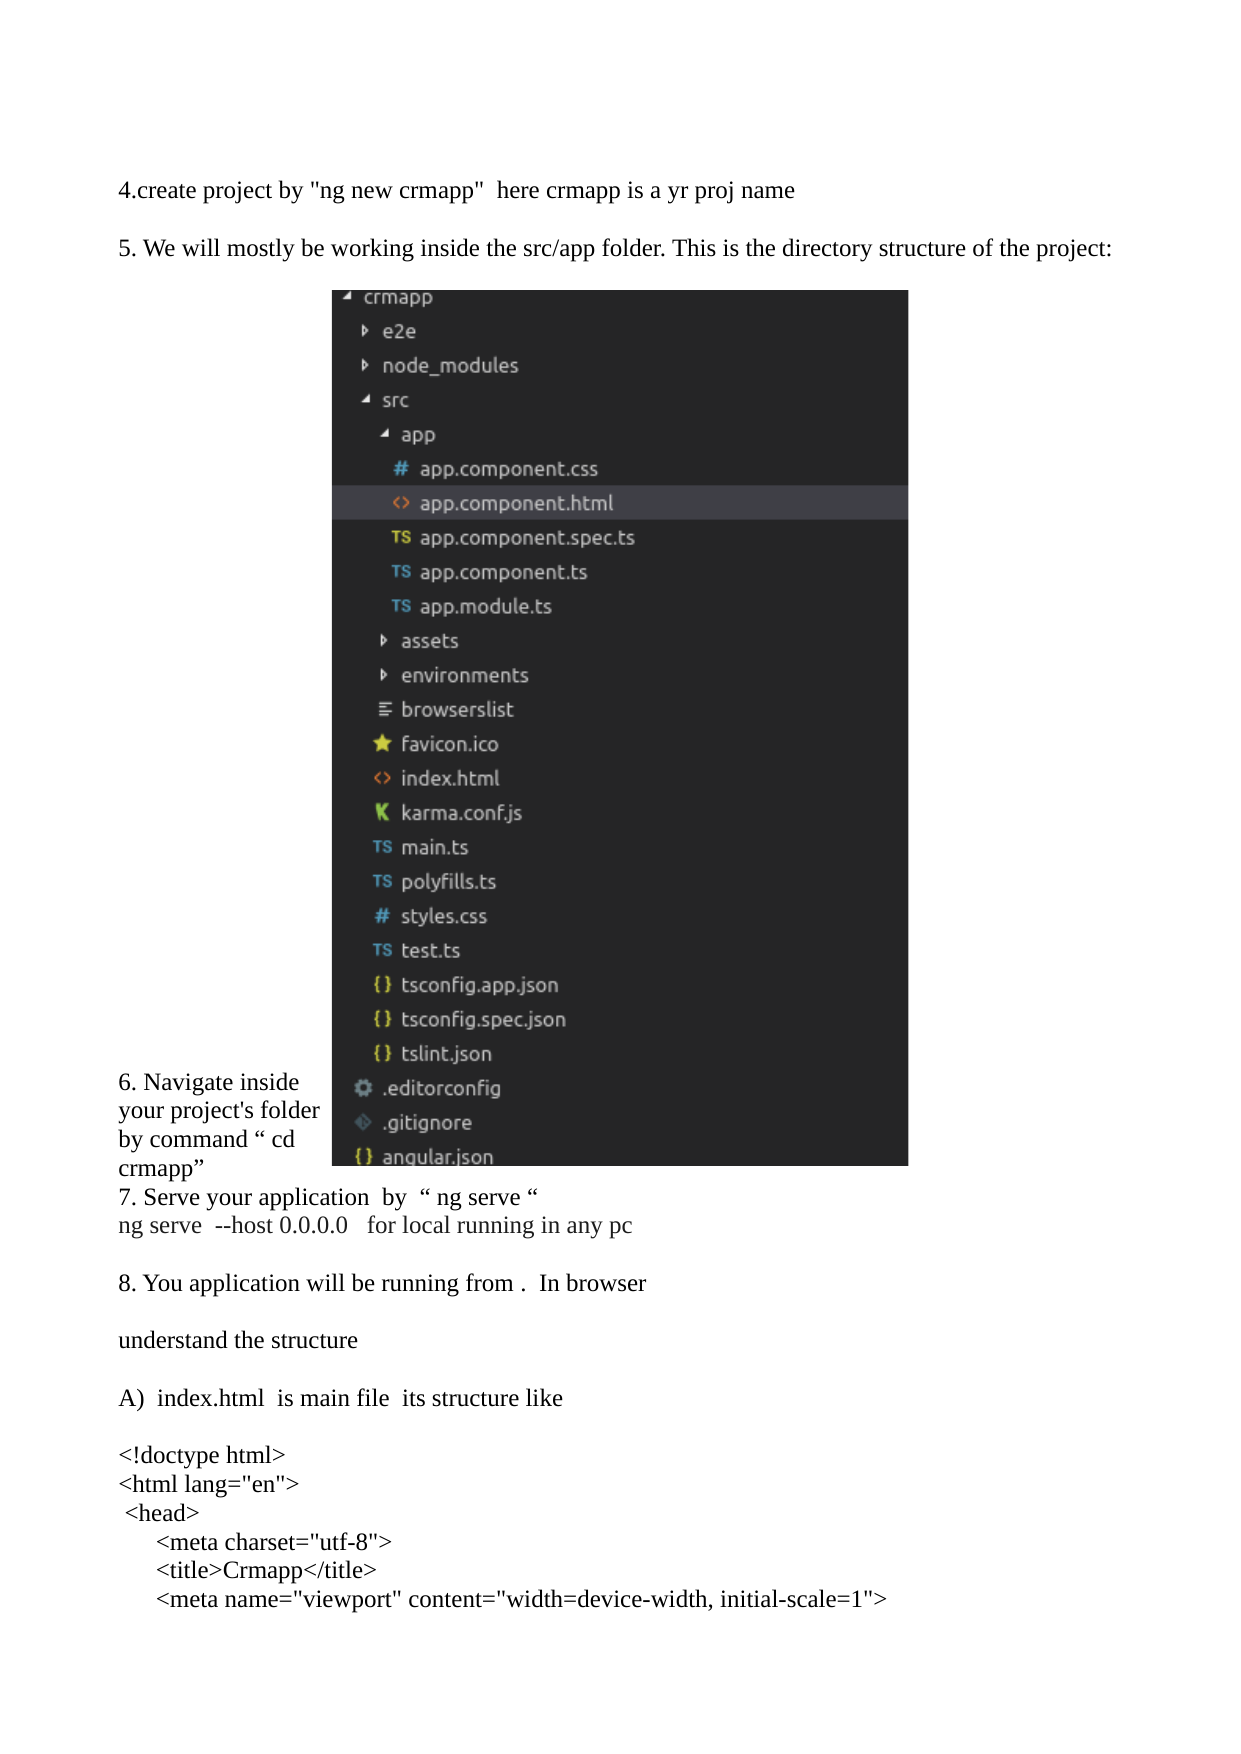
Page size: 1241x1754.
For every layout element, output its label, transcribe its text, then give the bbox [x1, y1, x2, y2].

text <!doctype html> [118, 1441, 1122, 1469]
text 7. Serve your application by “ ng serve “ [118, 1182, 1122, 1211]
text 5. We will mostly be working inside the src/app folder. This is the directory structure of the project: [118, 233, 1122, 262]
text <meta charset="utf-8"> [118, 1527, 1122, 1556]
text 4.create project by "ng new crmapp" here crmapp is a yr proj name [118, 176, 1122, 204]
text <html lang="en"> [118, 1469, 1122, 1498]
text <head> [118, 1498, 1122, 1527]
picture [331, 290, 909, 1166]
text 6. Navigate inside your project's folder by command “ cd crmapp” [118, 1067, 1122, 1182]
text understand the structure [118, 1326, 1122, 1354]
text A) index.html is main file its structure like [118, 1383, 1122, 1412]
text 8. You application will be running from . In browser [118, 1268, 1122, 1297]
text ng serve --host 0.0.0.0 for local running in any pc [118, 1211, 1122, 1239]
text <meta name="viewport" content="width=device-width, initial-scale=1"> [118, 1584, 1122, 1613]
text <title>Crmapp</title> [118, 1556, 1122, 1584]
